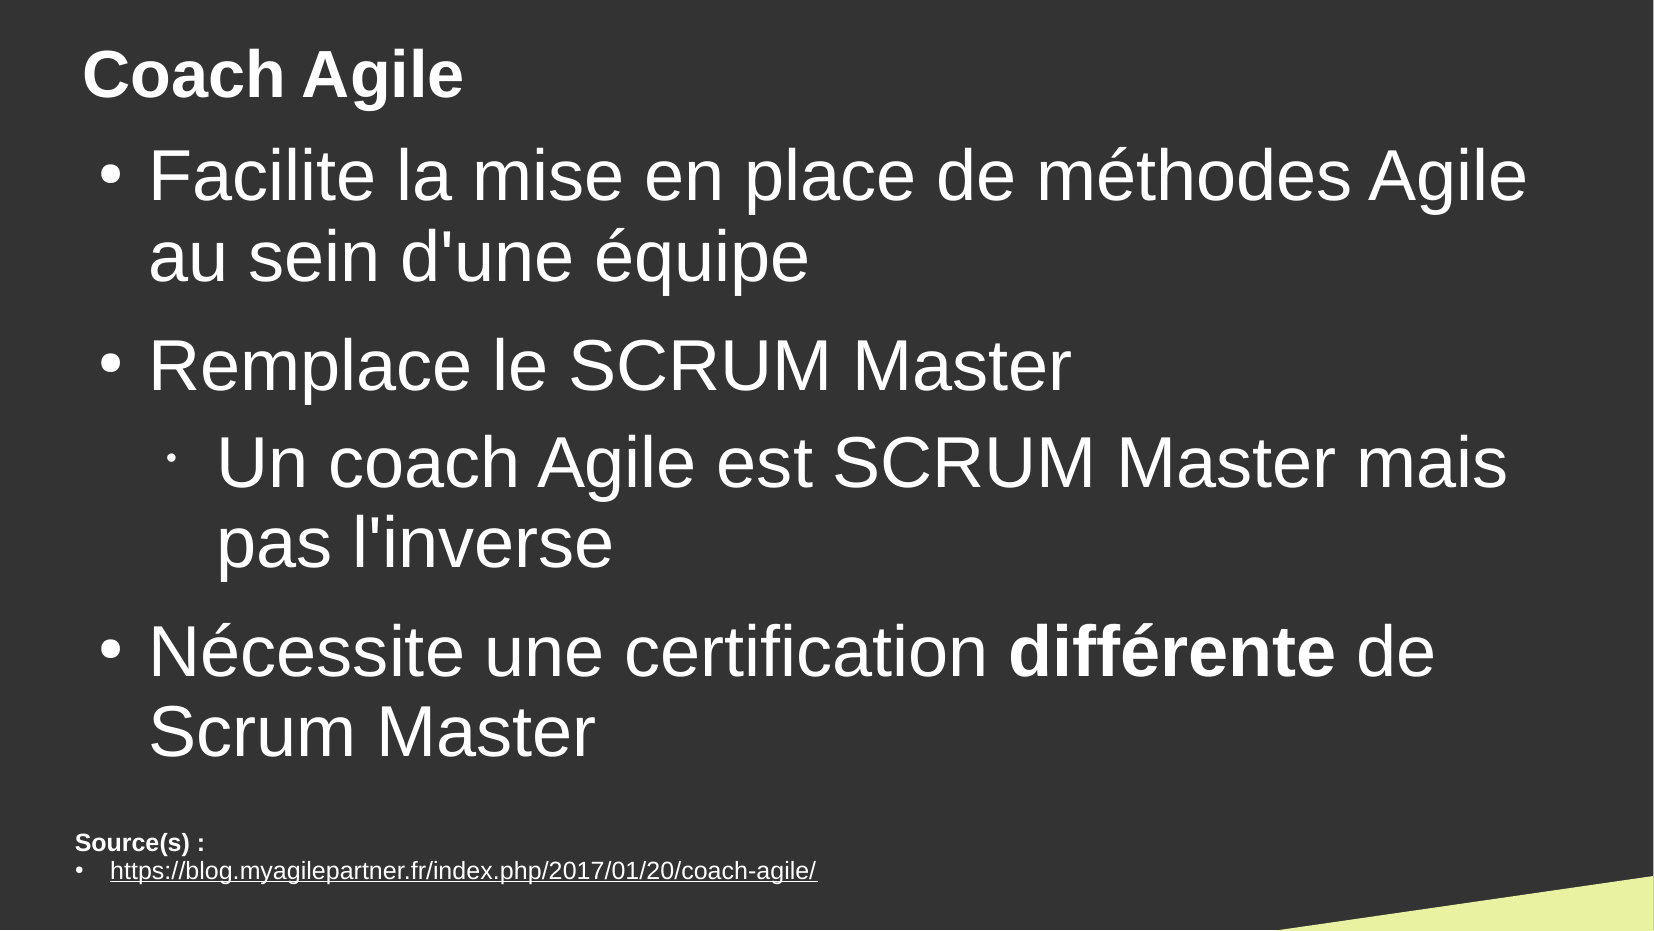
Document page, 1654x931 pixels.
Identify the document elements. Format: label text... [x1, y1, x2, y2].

list Facilite la mise en place de méthodes Agile au sein d'une équipe Remplace le SCRUM Master Un coach Agile est SCRUM Master mais pas l'inverse Nécessite une certification différente de Scrum Master [80, 135, 1620, 777]
text_box [1272, 875, 1654, 931]
title Coach Agile [82, 37, 1571, 122]
text_box Source(s) : https://blog.myagilepartner.fr/index.php/2017/01/20/coach-agile/ [60, 821, 1546, 921]
